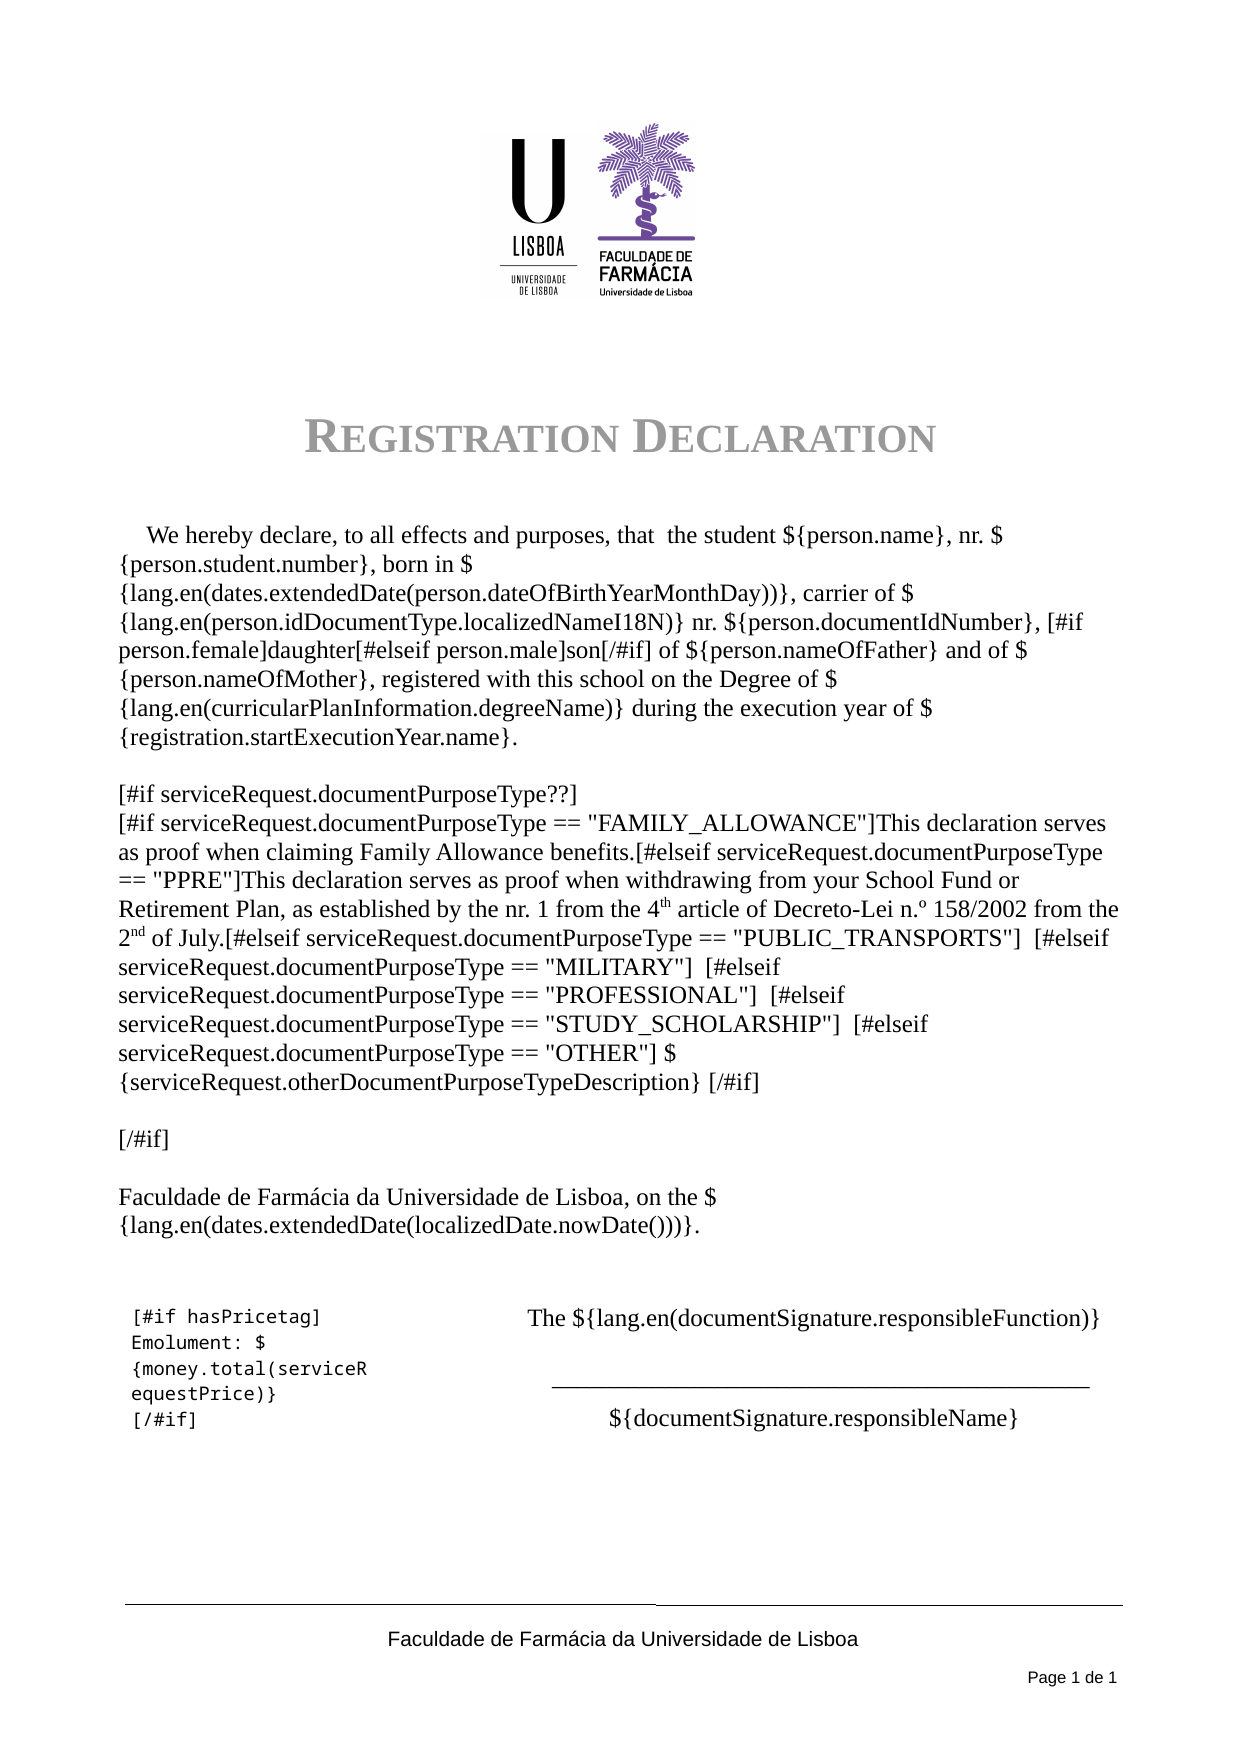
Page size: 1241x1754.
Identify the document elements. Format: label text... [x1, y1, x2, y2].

text [/#if] [118, 1124, 1122, 1153]
table_cell ${documentSignature.responsibleName} [519, 1397, 1110, 1437]
text Registration Declaration [118, 406, 1122, 463]
text [#if serviceRequest.documentPurposeType == "FAMILY_ALLOWANCE"]This declaration serves as proof when claiming Family Allowance benefits.[#elseif serviceRequest.documentPurposeType == "PPRE"]This declaration serves as proof when withdrawing from your School Fund or Retirement Plan, as established by the nr. 1 from the 4th article of Decreto-Lei n.º 158/2002 from the 2nd of July.[#elseif serviceRequest.documentPurposeType == "PUBLIC_TRANSPORTS"] [#elseif serviceRequest.documentPurposeType == "MILITARY"] [#elseif serviceRequest.documentPurposeType == "PROFESSIONAL"] [#elseif serviceRequest.documentPurposeType == "STUDY_SCHOLARSHIP"] [#elseif serviceRequest.documentPurposeType == "OTHER"] ${serviceRequest.otherDocumentPurposeTypeDescription} [/#if] [118, 808, 1122, 1096]
text [#if serviceRequest.documentPurposeType??] [118, 779, 1122, 808]
picture [480, 121, 698, 298]
table_cell ___________________________________________ [519, 1337, 1110, 1397]
table_header [#if hasPricetag] Emolument: ${money.total(serviceRequestPrice)} [/#if] [125, 1297, 519, 1437]
table_header The ${lang.en(documentSignature.responsibleFunction)} [519, 1297, 1110, 1337]
text We hereby declare, to all effects and purposes, that the student ${person.name}, nr. ${person.student.number}, born in ${lang.en(dates.extendedDate(person.dateOfBirthYearMonthDay))}, carrier of ${lang.en(person.idDocumentType.localizedNameI18N)} nr. ${person.documentIdNumber}, [#if person.female]daughter[#elseif person.male]son[/#if] of ${person.nameOfFather} and of ${person.nameOfMother}, registered with this school on the Degree of ${lang.en(curricularPlanInformation.degreeName)} during the execution year of ${registration.startExecutionYear.name}. [118, 521, 1122, 751]
text Faculdade de Farmácia da Universidade de Lisboa, on the ${lang.en(dates.extendedDate(localizedDate.nowDate()))}. [118, 1182, 1122, 1239]
